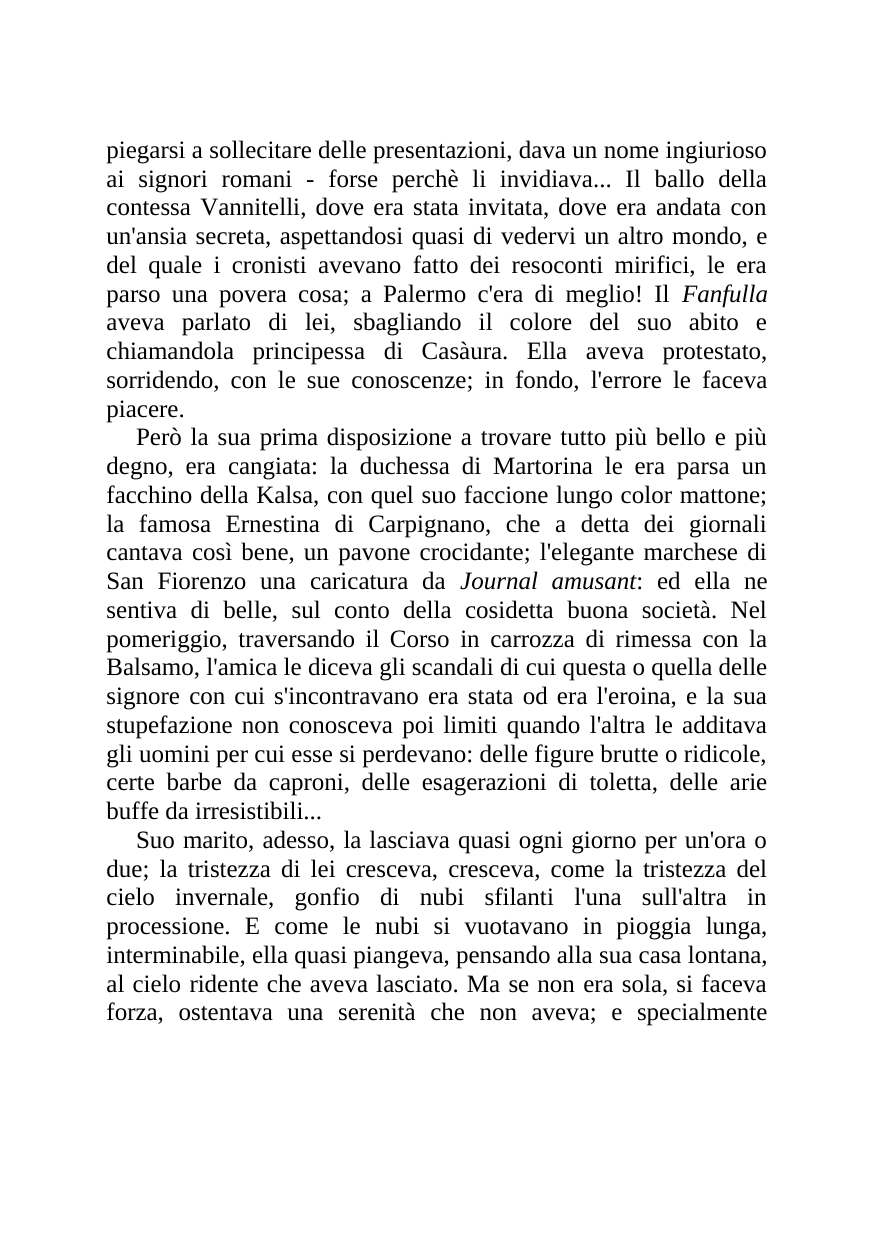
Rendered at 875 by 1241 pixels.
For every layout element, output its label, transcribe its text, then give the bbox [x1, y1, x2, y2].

text Però la sua prima disposizione a trovare tutto più bello e più degno, era cangiata: la duchessa di Martorina le era parsa un facchino della Kalsa, con quel suo faccione lungo color mattone; la famosa Ernestina di Carpignano, che a detta dei giornali cantava così bene, un pavone crocidante; l'elegante marchese di San Fiorenzo una caricatura da Journal amusant: ed ella ne sentiva di belle, sul conto della cosidetta buona società. Nel pomeriggio, traversando il Corso in carrozza di rimessa con la Balsamo, l'amica le diceva gli scandali di cui questa o quella delle signore con cui s'incontravano era stata od era l'eroina, e la sua stupefazione non conosceva poi limiti quando l'altra le additava gli uomini per cui esse si perdevano: delle figure brutte o ridicole, certe barbe da caproni, delle esagerazioni di toletta, delle arie buffe da irresistibili... [106, 422, 768, 825]
text Suo marito, adesso, la lasciava quasi ogni giorno per un'ora o due; la tristezza di lei cresceva, cresceva, come la tristezza del cielo invernale, gonfio di nubi sfilanti l'una sull'altra in processione. E come le nubi si vuotavano in pioggia lunga, interminabile, ella quasi piangeva, pensando alla sua casa lontana, al cielo ridente che aveva lasciato. Ma se non era sola, si faceva forza, ostentava una serenità che non aveva; e specialmente [106, 825, 768, 1026]
text piegarsi a sollecitare delle presentazioni, dava un nome ingiurioso ai signori romani - forse perchè li invidiava... Il ballo della contessa Vannitelli, dove era stata invitata, dove era andata con un'ansia secreta, aspettandosi quasi di vedervi un altro mondo, e del quale i cronisti avevano fatto dei resoconti mirifici, le era parso una povera cosa; a Palermo c'era di meglio! Il Fanfulla aveva parlato di lei, sbagliando il colore del suo abito e chiamandola principessa di Casàura. Ella aveva protestato, sorridendo, con le sue conoscenze; in fondo, l'errore le faceva piacere. [106, 135, 768, 422]
